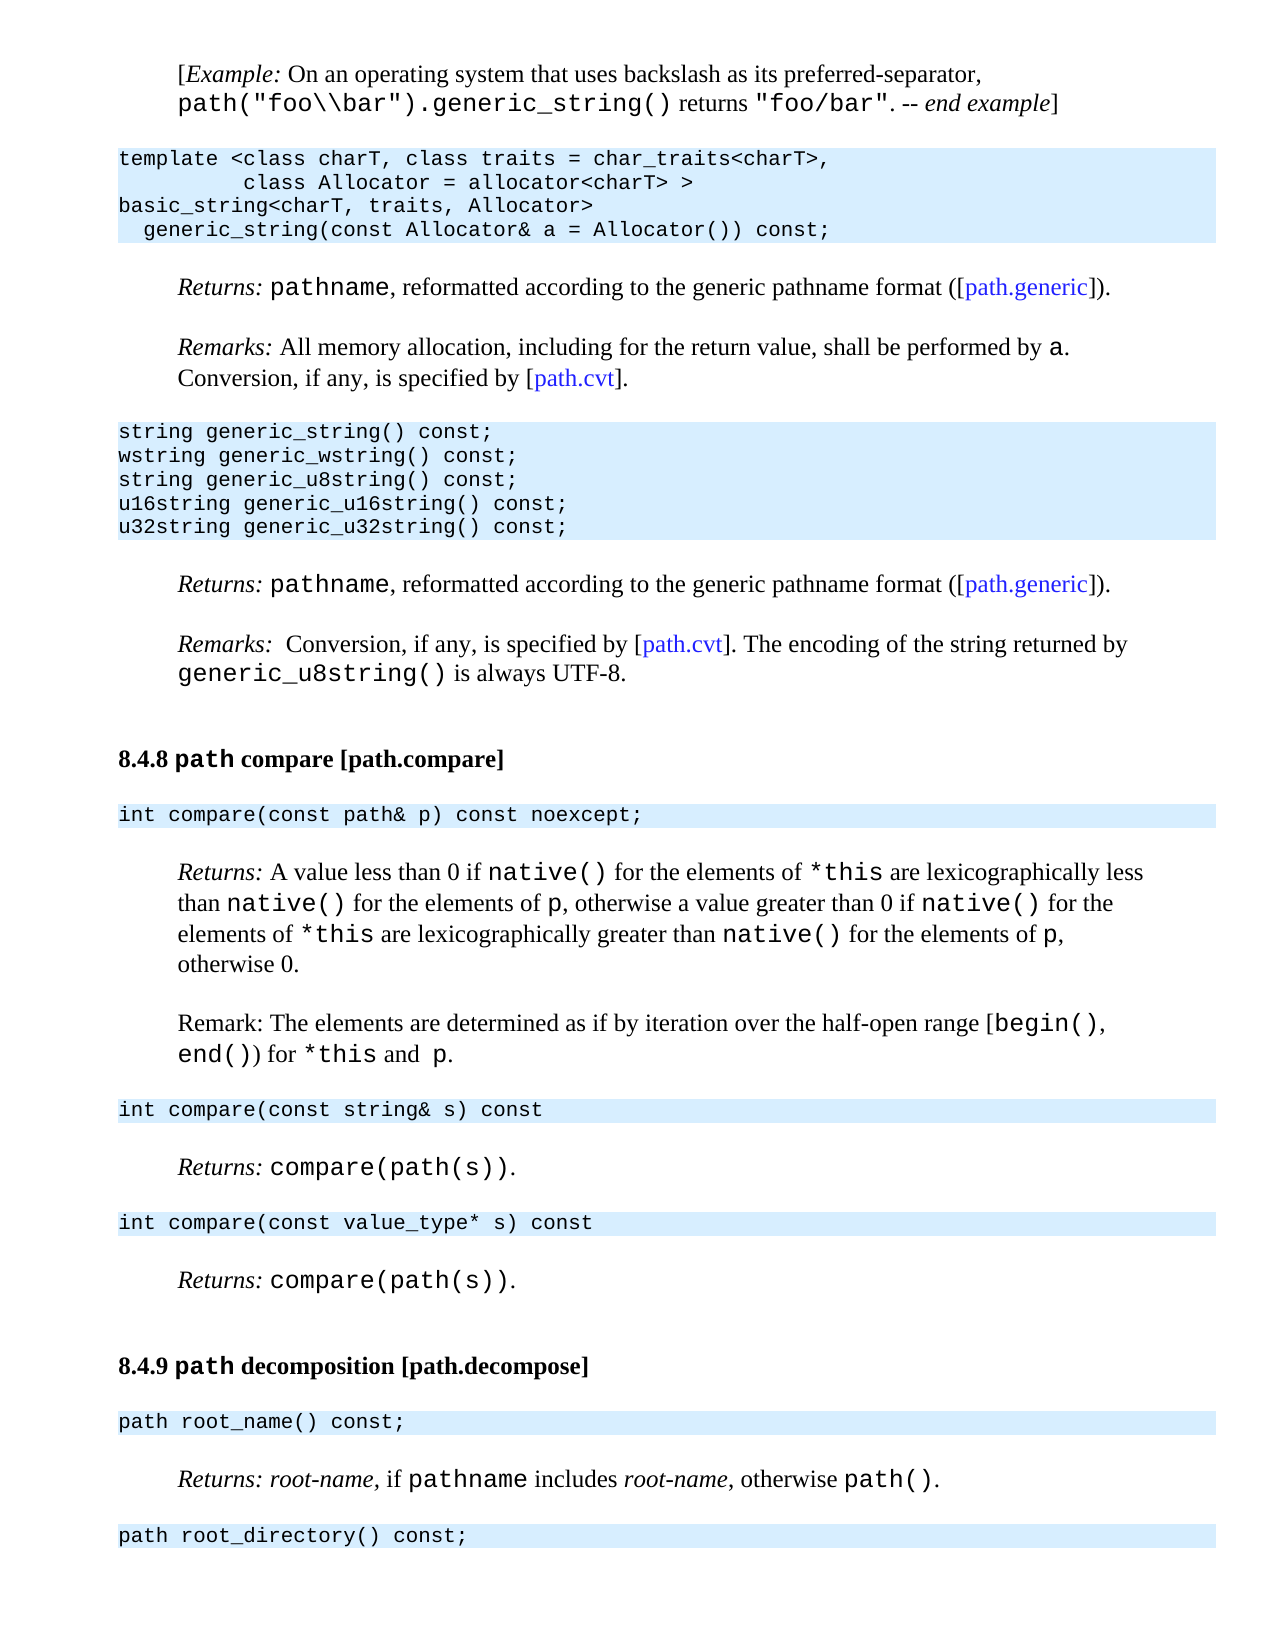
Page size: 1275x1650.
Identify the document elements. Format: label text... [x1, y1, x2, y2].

text u32string generic_u32string() const; [118, 516, 1216, 540]
text int compare(const path& p) const noexcept; [118, 804, 1216, 828]
text generic_string(const Allocator& a = Allocator()) const; [118, 219, 1216, 243]
text Returns: compare(path(s)). [177, 1152, 1157, 1183]
text Returns: root-name, if pathname includes root-name, otherwise path(). [177, 1464, 1157, 1495]
text u16string generic_u16string() const; [118, 492, 1216, 516]
subtitle 8.4.8 path compare [path.compare] [118, 744, 1216, 774]
text wstring generic_wstring() const; [118, 445, 1216, 469]
text Remarks: Conversion, if any, is specified by [path.cvt]. The encoding of the string returned by generic_u8string() is always UTF-8. [177, 629, 1157, 689]
text basic_string<charT, traits, Allocator> [118, 195, 1216, 219]
text Returns: pathname, reformatted according to the generic pathname format ([path.generic]). [177, 569, 1157, 600]
text [Example: On an operating system that uses backslash as its preferred-separator, path("foo\\bar").generic_string() returns "foo/bar". -- end example] [177, 59, 1157, 119]
subtitle 8.4.9 path decomposition [path.decompose] [118, 1351, 1216, 1382]
text class Allocator = allocator<charT> > [118, 172, 1216, 195]
text int compare(const value_type* s) const [118, 1212, 1216, 1236]
text Returns: A value less than 0 if native() for the elements of *this are lexicographically less than native() for the elements of p, otherwise a value greater than 0 if native() for the elements of *this are lexicographically greater than native() for the elements of p, otherwise 0. [177, 857, 1157, 978]
text int compare(const string& s) const [118, 1099, 1216, 1123]
text Returns: pathname, reformatted according to the generic pathname format ([path.generic]). [177, 272, 1157, 303]
text Remark: The elements are determined as if by iteration over the half-open range [begin(), end()) for *this and p. [177, 1008, 1157, 1069]
text path root_directory() const; [118, 1524, 1216, 1548]
text template <class charT, class traits = char_traits<charT>, [118, 148, 1216, 172]
text path root_name() const; [118, 1411, 1216, 1435]
text Remarks: All memory allocation, including for the return value, shall be performed by a. Conversion, if any, is specified by [path.cvt]. [177, 332, 1157, 392]
text string generic_u8string() const; [118, 469, 1216, 492]
text Returns: compare(path(s)). [177, 1266, 1157, 1296]
text string generic_string() const; [118, 422, 1216, 445]
